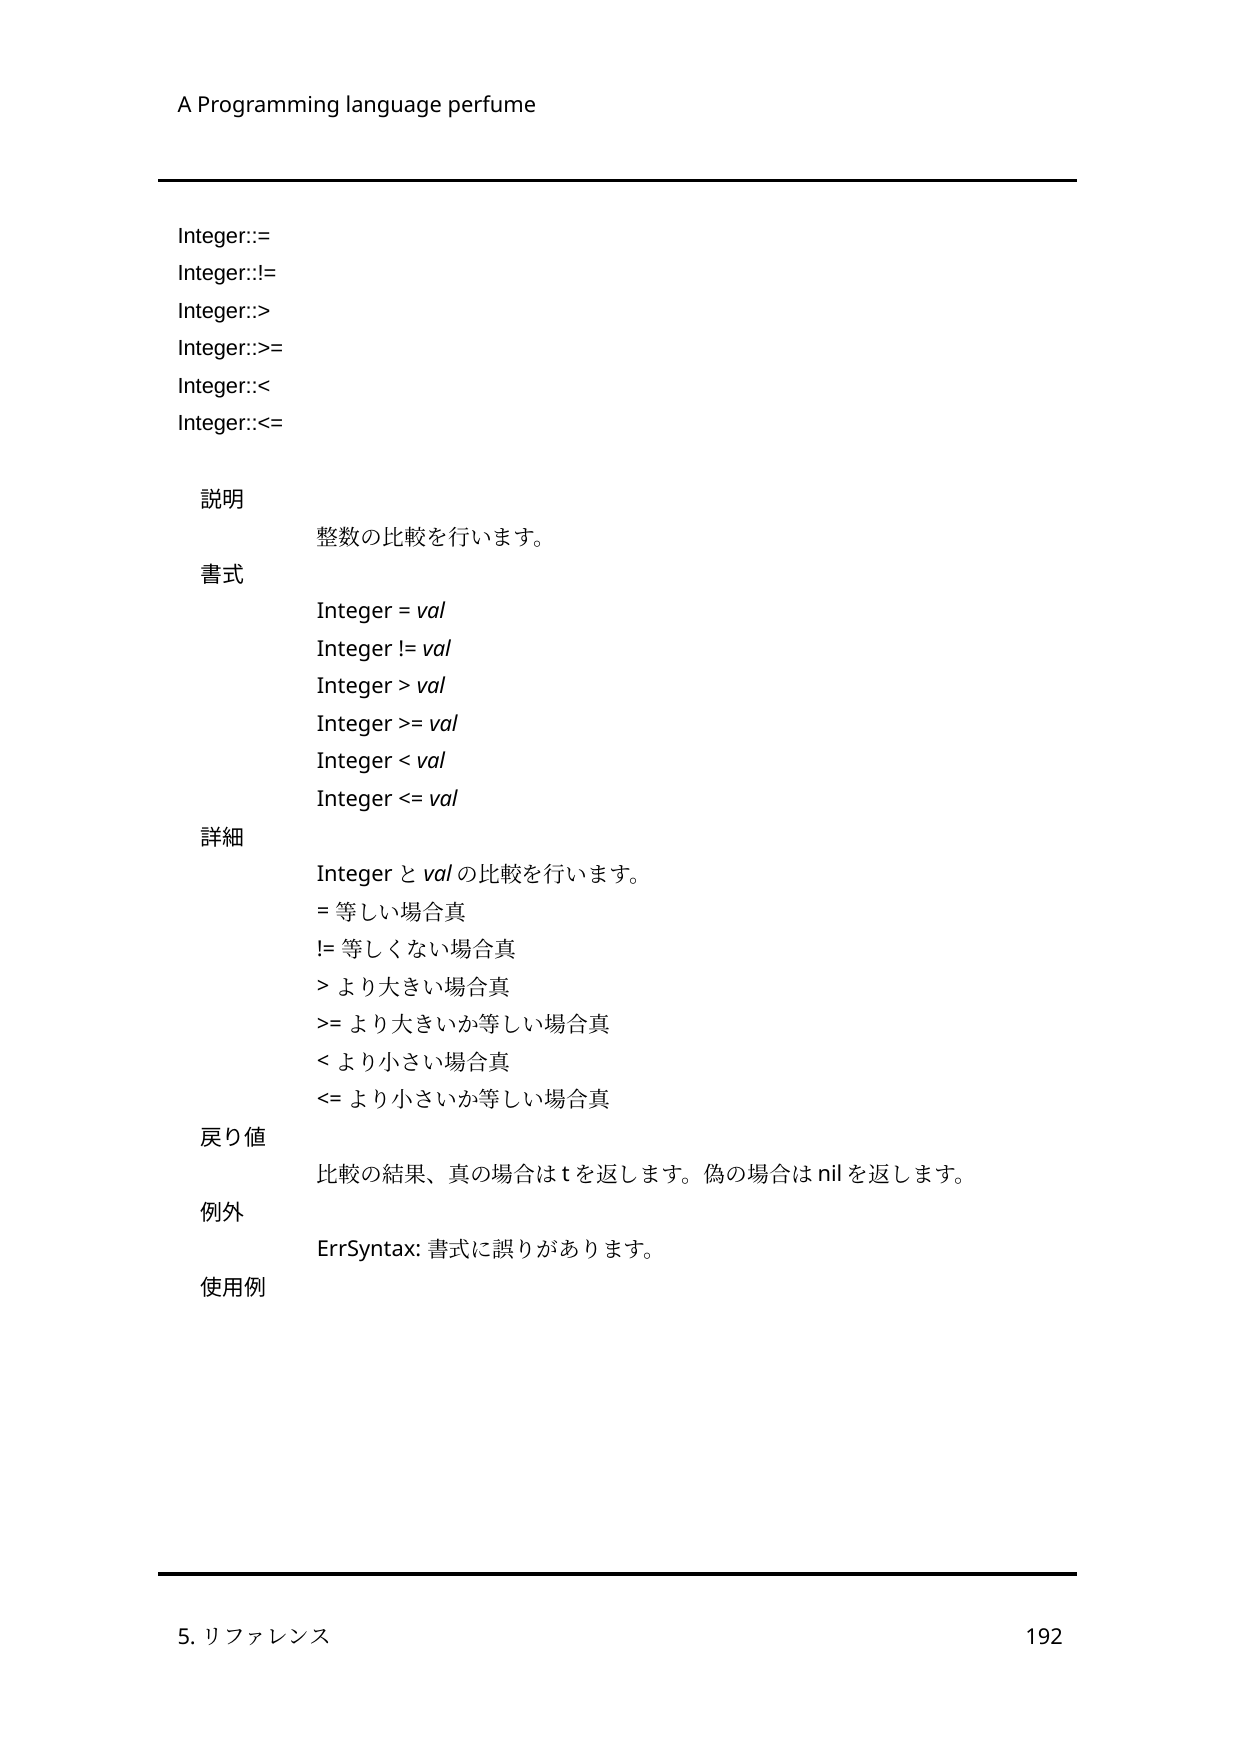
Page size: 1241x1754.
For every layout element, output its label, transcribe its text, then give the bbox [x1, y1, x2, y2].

table_cell [317, 1267, 1063, 1342]
table_cell 戻り値 [200, 1117, 317, 1192]
table_header 整数の比較を行います。 [317, 479, 1063, 554]
subtitle Integer::< [177, 367, 1063, 404]
table_cell Integerとvalの比較を行います。 = 等しい場合真 != 等しくない場合真 > より大きい場合真 >= より大きいか等しい場合真 < より小さい場合真 <= より小さいか等しい場合真 [317, 817, 1063, 1117]
table_header 説明 [200, 479, 317, 554]
subtitle Integer::> [177, 292, 1063, 329]
table_cell 詳細 [200, 817, 317, 1117]
table_cell 比較の結果、真の場合はtを返します。偽の場合はnilを返します。 [317, 1117, 1063, 1192]
table_cell 例外 [200, 1192, 317, 1267]
subtitle Integer::>= [177, 329, 1063, 367]
subtitle Integer::!= [177, 254, 1063, 292]
subtitle Integer::<= [177, 404, 1063, 442]
table_cell 書式 [200, 554, 317, 817]
table_cell Integer = val Integer != val Integer > val Integer >= val Integer < val Integer <= val [317, 554, 1063, 817]
table_cell 使用例 [200, 1267, 317, 1342]
table_cell ErrSyntax: 書式に誤りがあります。 [317, 1192, 1063, 1267]
subtitle Integer::= [177, 217, 1063, 254]
